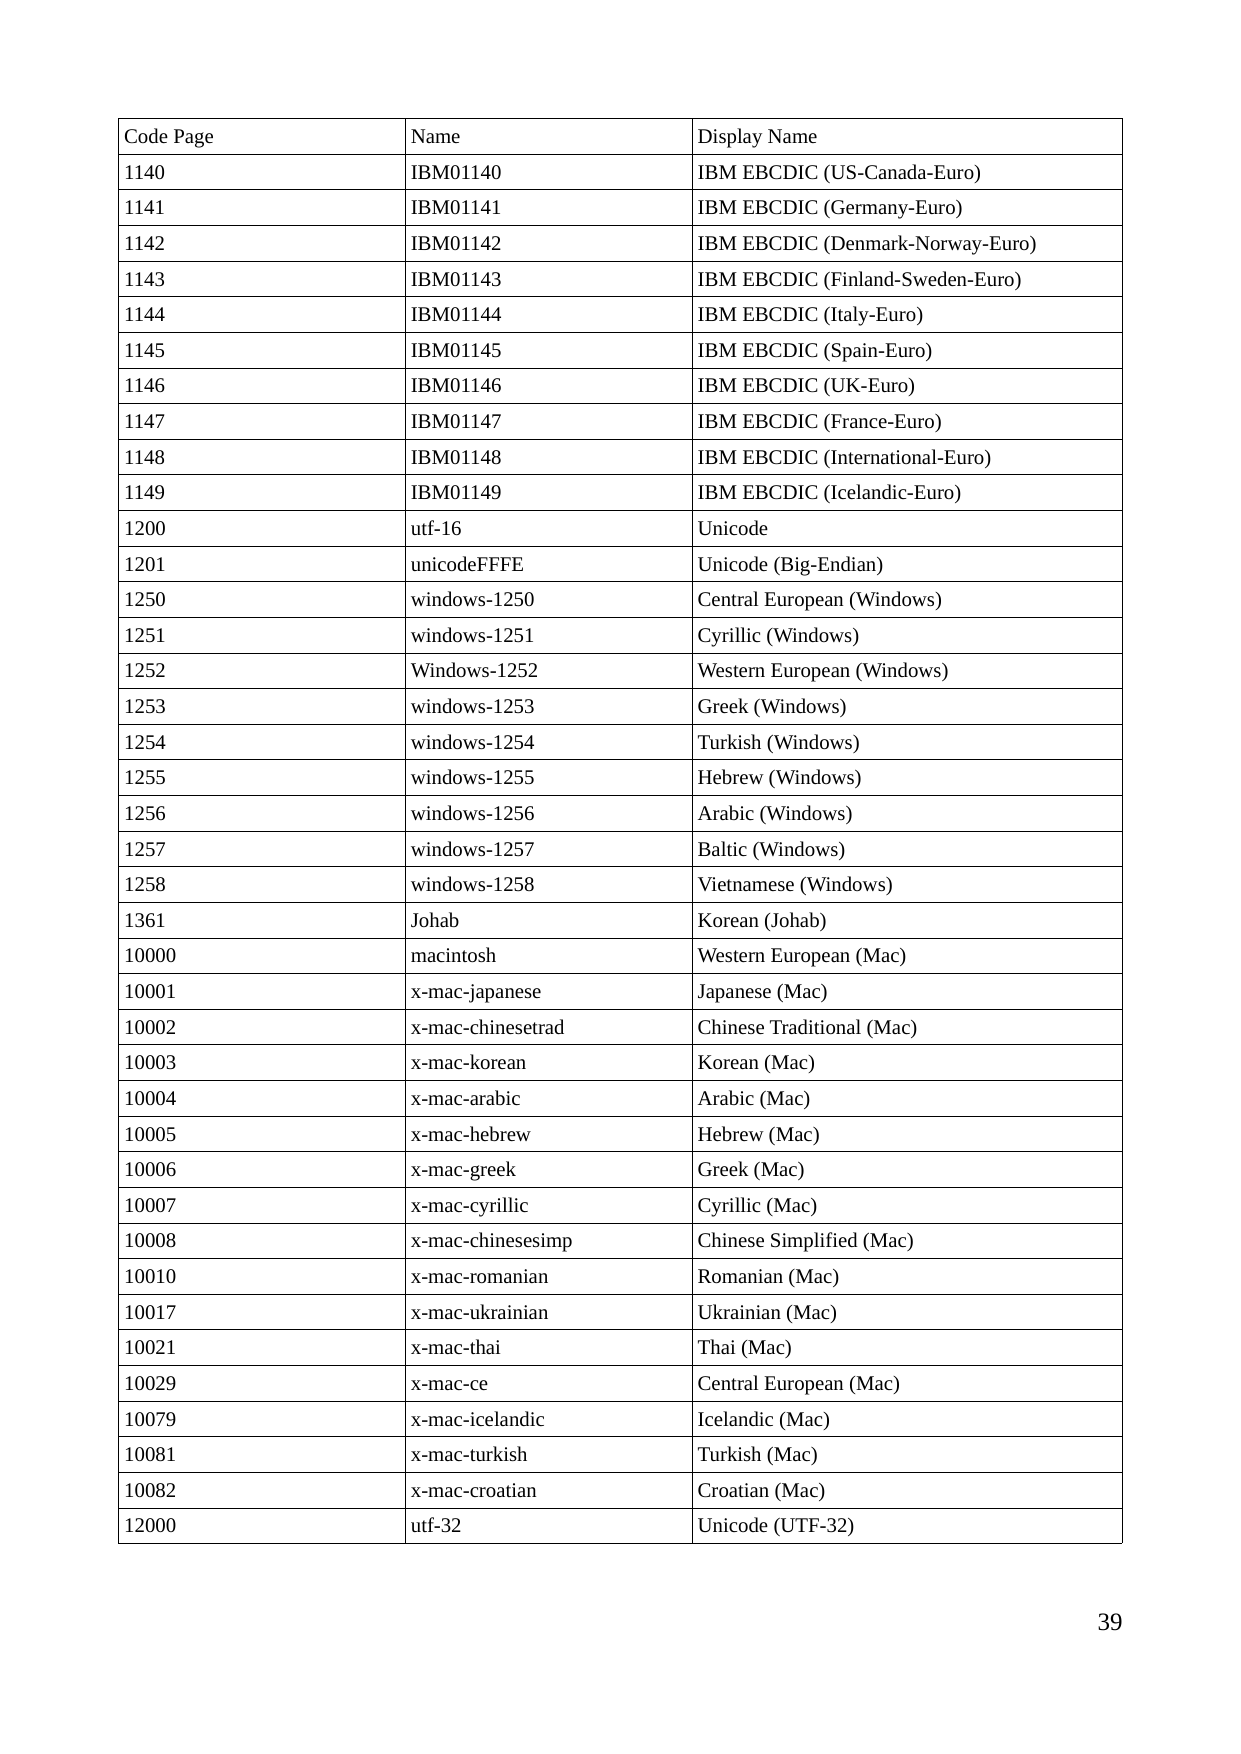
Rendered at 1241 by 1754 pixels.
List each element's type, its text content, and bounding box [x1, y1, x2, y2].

table_cell windows-1258 [406, 867, 692, 902]
table_cell 1142 [119, 226, 405, 261]
table_cell 1140 [119, 155, 405, 189]
table_cell Windows-1252 [406, 654, 692, 688]
table_cell 10008 [119, 1224, 405, 1258]
table_cell 12000 [119, 1509, 405, 1543]
table_cell Johab [406, 903, 692, 937]
table_cell Turkish (Mac) [693, 1437, 1122, 1472]
table_cell IBM EBCDIC (Spain-Euro) [693, 333, 1122, 367]
table_cell 1149 [119, 475, 405, 510]
table_cell windows-1256 [406, 796, 692, 831]
table_cell x-mac-arabic [406, 1081, 692, 1116]
table_cell macintosh [406, 939, 692, 973]
table_cell IBM EBCDIC (International-Euro) [693, 440, 1122, 474]
table_cell x-mac-icelandic [406, 1402, 692, 1436]
table_cell 1257 [119, 832, 405, 866]
table_cell Arabic (Mac) [693, 1081, 1122, 1116]
table_cell 10079 [119, 1402, 405, 1436]
table_cell 10010 [119, 1259, 405, 1294]
table_cell IBM EBCDIC (Icelandic-Euro) [693, 475, 1122, 510]
table_cell x-mac-korean [406, 1045, 692, 1080]
table_cell utf-16 [406, 511, 692, 546]
table_cell 10005 [119, 1117, 405, 1151]
table_cell Western European (Mac) [693, 939, 1122, 973]
table_cell x-mac-romanian [406, 1259, 692, 1294]
table_cell windows-1257 [406, 832, 692, 866]
table_cell windows-1250 [406, 582, 692, 617]
table_cell x-mac-chinesetrad [406, 1010, 692, 1044]
table_cell 1146 [119, 369, 405, 403]
table_cell x-mac-croatian [406, 1473, 692, 1507]
table_cell x-mac-turkish [406, 1437, 692, 1472]
table_cell IBM EBCDIC (US-Canada-Euro) [693, 155, 1122, 189]
table_cell Cyrillic (Windows) [693, 618, 1122, 652]
table_cell 1258 [119, 867, 405, 902]
table_cell Croatian (Mac) [693, 1473, 1122, 1507]
table_cell IBM01149 [406, 475, 692, 510]
table_cell Ukrainian (Mac) [693, 1295, 1122, 1329]
table_cell 1252 [119, 654, 405, 688]
table_cell Turkish (Windows) [693, 725, 1122, 759]
table_cell 10029 [119, 1366, 405, 1401]
table_cell unicodeFFFE [406, 547, 692, 581]
table_cell IBM01141 [406, 190, 692, 225]
table_cell 10004 [119, 1081, 405, 1116]
table_cell 10002 [119, 1010, 405, 1044]
table_cell Hebrew (Windows) [693, 760, 1122, 795]
table_cell 10000 [119, 939, 405, 973]
table_cell Hebrew (Mac) [693, 1117, 1122, 1151]
table_cell utf-32 [406, 1509, 692, 1543]
table_cell IBM01143 [406, 262, 692, 296]
table_cell Chinese Simplified (Mac) [693, 1224, 1122, 1258]
table_header Code Page [119, 119, 405, 154]
table_cell IBM EBCDIC (France-Euro) [693, 404, 1122, 439]
table_cell x-mac-hebrew [406, 1117, 692, 1151]
table_cell IBM01142 [406, 226, 692, 261]
table_cell 10001 [119, 974, 405, 1009]
table_cell 1144 [119, 297, 405, 332]
table_cell 1147 [119, 404, 405, 439]
table_cell Central European (Mac) [693, 1366, 1122, 1401]
table_cell 1145 [119, 333, 405, 367]
table_cell 1143 [119, 262, 405, 296]
table_cell Vietnamese (Windows) [693, 867, 1122, 902]
table_cell IBM EBCDIC (UK-Euro) [693, 369, 1122, 403]
table_cell 10082 [119, 1473, 405, 1507]
table_cell x-mac-ce [406, 1366, 692, 1401]
table_cell Japanese (Mac) [693, 974, 1122, 1009]
table_cell Korean (Johab) [693, 903, 1122, 937]
table_cell IBM EBCDIC (Germany-Euro) [693, 190, 1122, 225]
table_cell 1250 [119, 582, 405, 617]
table_cell 10021 [119, 1330, 405, 1365]
table_cell IBM01147 [406, 404, 692, 439]
table_cell windows-1254 [406, 725, 692, 759]
table_cell Unicode (Big-Endian) [693, 547, 1122, 581]
table_cell Unicode [693, 511, 1122, 546]
table_cell Thai (Mac) [693, 1330, 1122, 1365]
table_cell 1254 [119, 725, 405, 759]
table_cell IBM EBCDIC (Denmark-Norway-Euro) [693, 226, 1122, 261]
table_cell Central European (Windows) [693, 582, 1122, 617]
table_cell IBM EBCDIC (Finland-Sweden-Euro) [693, 262, 1122, 296]
table_cell windows-1251 [406, 618, 692, 652]
table_cell Icelandic (Mac) [693, 1402, 1122, 1436]
table_cell 1255 [119, 760, 405, 795]
table_cell Arabic (Windows) [693, 796, 1122, 831]
table_cell x-mac-japanese [406, 974, 692, 1009]
table_cell IBM01140 [406, 155, 692, 189]
table_cell x-mac-greek [406, 1152, 692, 1187]
table_cell 1148 [119, 440, 405, 474]
table_cell x-mac-ukrainian [406, 1295, 692, 1329]
table_cell 1201 [119, 547, 405, 581]
table_cell 1361 [119, 903, 405, 937]
table_cell 1200 [119, 511, 405, 546]
table_cell Chinese Traditional (Mac) [693, 1010, 1122, 1044]
table_cell 10017 [119, 1295, 405, 1329]
table_cell windows-1255 [406, 760, 692, 795]
table_cell Unicode (UTF-32) [693, 1509, 1122, 1543]
table_cell Greek (Windows) [693, 689, 1122, 724]
table_cell windows-1253 [406, 689, 692, 724]
table_cell IBM EBCDIC (Italy-Euro) [693, 297, 1122, 332]
table_cell x-mac-cyrillic [406, 1188, 692, 1222]
table_cell Korean (Mac) [693, 1045, 1122, 1080]
table_cell Greek (Mac) [693, 1152, 1122, 1187]
table_cell Cyrillic (Mac) [693, 1188, 1122, 1222]
table_cell 10007 [119, 1188, 405, 1222]
table_cell Romanian (Mac) [693, 1259, 1122, 1294]
table_cell Baltic (Windows) [693, 832, 1122, 866]
table_cell 1141 [119, 190, 405, 225]
table_cell IBM01148 [406, 440, 692, 474]
table_header Name [406, 119, 692, 154]
table_cell Western European (Windows) [693, 654, 1122, 688]
table_cell 10003 [119, 1045, 405, 1080]
table_cell IBM01144 [406, 297, 692, 332]
table_cell 1251 [119, 618, 405, 652]
table_cell x-mac-chinesesimp [406, 1224, 692, 1258]
table_cell 1253 [119, 689, 405, 724]
table_cell IBM01146 [406, 369, 692, 403]
table_cell IBM01145 [406, 333, 692, 367]
table_cell 10006 [119, 1152, 405, 1187]
table_header Display Name [693, 119, 1122, 154]
table_cell 10081 [119, 1437, 405, 1472]
table_cell x-mac-thai [406, 1330, 692, 1365]
table_cell 1256 [119, 796, 405, 831]
